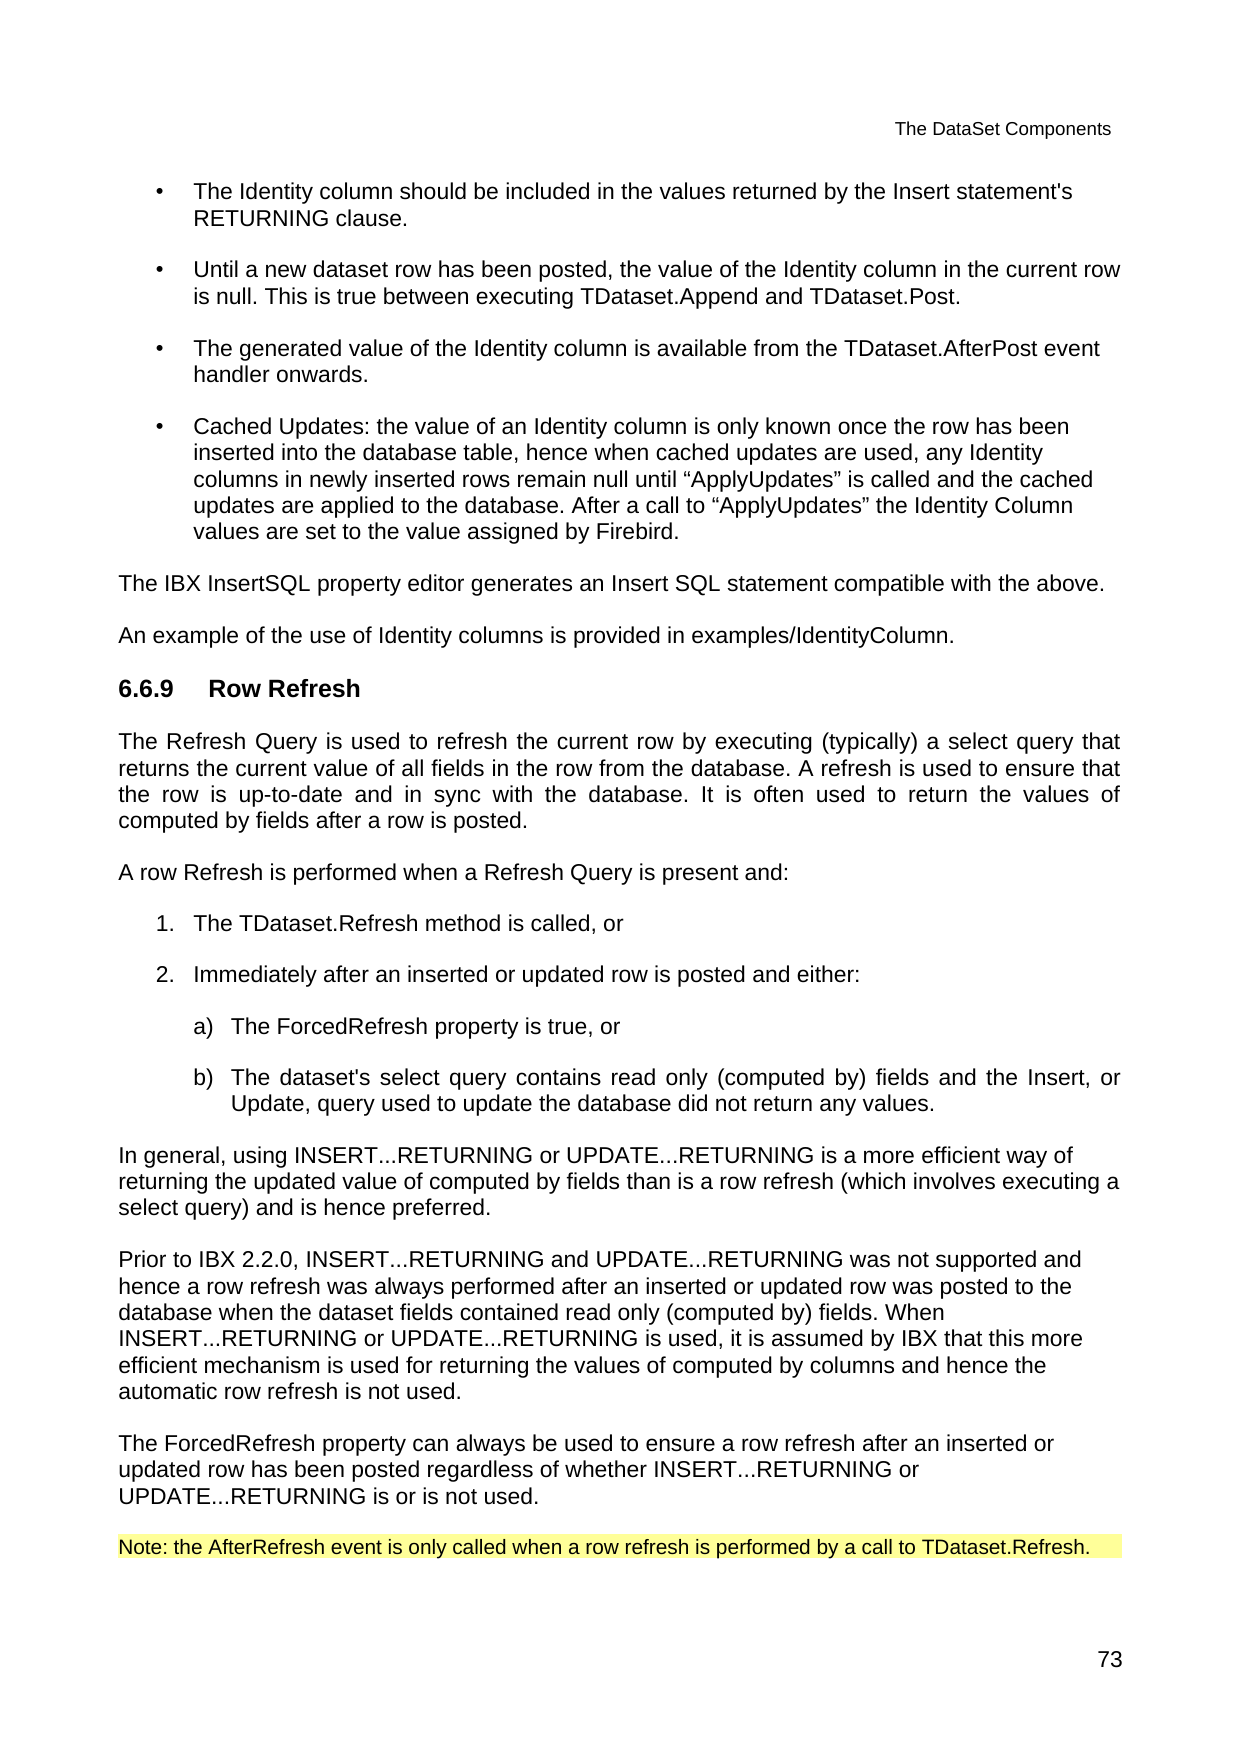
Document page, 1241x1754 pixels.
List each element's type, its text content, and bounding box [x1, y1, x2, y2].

list Until a new dataset row has been posted, the value of the Identity column in the current row is null. This is true between executing TDataset.Append and TDataset.Post. [156, 256, 1122, 309]
list The dataset's select query contains read only (computed by) fields and the Insert, or Update, query used to update the database did not return any values. [193, 1064, 1122, 1117]
text Note: the AfterRefresh event is only called when a row refresh is performed by a call to TDataset.Refresh. [118, 1534, 1122, 1558]
list Cached Updates: the value of an Identity column is only known once the row has been inserted into the database table, hence when cached updates are used, any Identity columns in newly inserted rows remain null until “ApplyUpdates” is called and the cached updates are applied to the database. After a call to “ApplyUpdates” the Identity Column values are set to the value assigned by Firebird. [156, 413, 1122, 544]
text The IBX InsertSQL property editor generates an Insert SQL statement compatible with the above. [118, 570, 1122, 596]
text An example of the use of Identity columns is provided in examples/IdentityColumn. [118, 622, 1122, 648]
list The generated value of the Identity column is available from the TDataset.AfterPost event handler onwards. [156, 334, 1122, 387]
list Immediately after an inserted or updated row is posted and either: [156, 961, 1122, 988]
text The Refresh Query is used to refresh the current row by executing (typically) a select query that returns the current value of all fields in the row from the database. A refresh is used to ensure that the row is up-to-date and in sync with the database. It is often used to return the values of computed by fields after a row is posted. [118, 728, 1122, 833]
list The TDataset.Refresh method is called, or [156, 910, 1122, 936]
list The Identity column should be included in the values returned by the Insert statement's RETURNING clause. [156, 178, 1122, 231]
subtitle Row Refresh [118, 674, 1122, 703]
text In general, using INSERT...RETURNING or UPDATE...RETURNING is a more efficient way of returning the updated value of computed by fields than is a row refresh (which involves executing a select query) and is hence preferred. [118, 1142, 1122, 1221]
text A row Refresh is performed when a Refresh Query is present and: [118, 858, 1122, 885]
list The ForcedRefresh property is true, or [193, 1013, 1122, 1039]
text Prior to IBX 2.2.0, INSERT...RETURNING and UPDATE...RETURNING was not supported and hence a row refresh was always performed after an inserted or updated row was posted to the database when the dataset fields contained read only (computed by) fields. When INSERT...RETURNING or UPDATE...RETURNING is used, it is assumed by IBX that this more efficient mechanism is used for returning the values of computed by columns and hence the automatic row refresh is not used. [118, 1246, 1122, 1404]
text The ForcedRefresh property can always be used to ensure a row refresh after an inserted or updated row has been posted regardless of whether INSERT...RETURNING or UPDATE...RETURNING is or is not used. [118, 1430, 1122, 1509]
